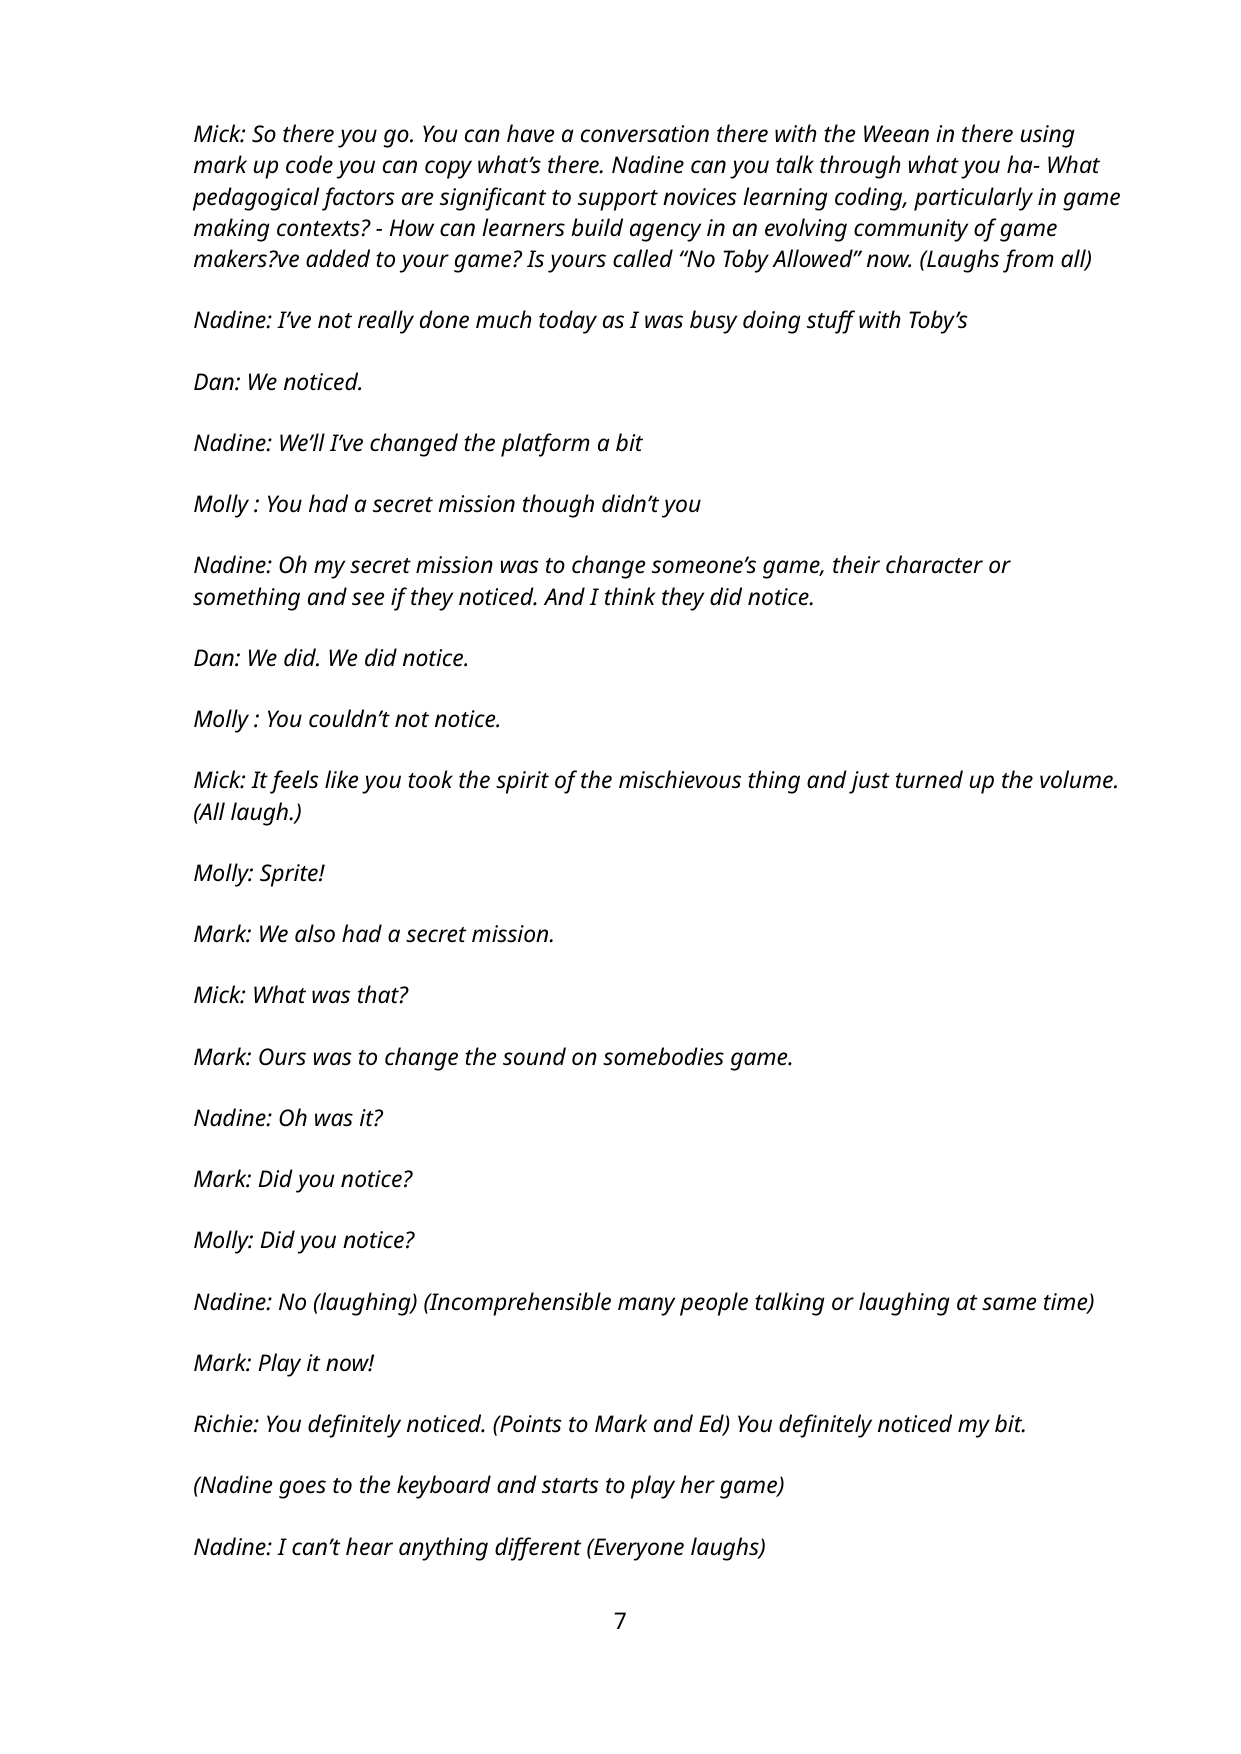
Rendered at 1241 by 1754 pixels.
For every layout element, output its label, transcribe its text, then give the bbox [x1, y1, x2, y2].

text Richie: You definitely noticed. (Points to Mark and Ed) You definitely noticed my bit. [193, 1408, 1122, 1439]
text Molly: Sprite! [193, 857, 1122, 888]
text Nadine: Oh was it? [193, 1102, 1122, 1133]
text Dan: We noticed. [193, 366, 1122, 397]
text (Nadine goes to the keyboard and starts to play her game) [193, 1469, 1122, 1501]
text Nadine: We’ll I’ve changed the platform a bit [193, 427, 1122, 458]
text Dan: We did. We did notice. [193, 642, 1122, 673]
text Molly : You couldn’t not notice. [193, 703, 1122, 734]
text Mark: We also had a secret mission. [193, 918, 1122, 949]
text Mark: Play it now! [193, 1347, 1122, 1378]
text Molly: Did you notice? [193, 1224, 1122, 1256]
text Nadine: I’ve not really done much today as I was busy doing stuff with Toby’s [193, 304, 1122, 336]
text Mark: Ours was to change the sound on somebodies game. [193, 1041, 1122, 1072]
text Mick: What was that? [193, 979, 1122, 1011]
text Nadine: Oh my secret mission was to change someone’s game, their character or something and see if they noticed. And I think they did notice. [193, 549, 1122, 612]
text Mick: So there you go. You can have a conversation there with the Weean in there using mark up code you can copy what’s there. Nadine can you talk through what you ha- What pedagogical factors are significant to support novices learning coding, particularly in game making contexts? - How can learners build agency in an evolving community of game makers?ve added to your game? Is yours called “No Toby Allowed” now. (Laughs from all) [193, 118, 1122, 274]
text Nadine: I can’t hear anything different (Everyone laughs) [193, 1531, 1122, 1562]
text Molly : You had a secret mission though didn’t you [193, 488, 1122, 519]
text Nadine: No (laughing) (Incomprehensible many people talking or laughing at same time) [193, 1286, 1122, 1317]
text Mick: It feels like you took the spirit of the mischievous thing and just turned up the volume. (All laugh.) [193, 764, 1122, 827]
text Mark: Did you notice? [193, 1163, 1122, 1194]
